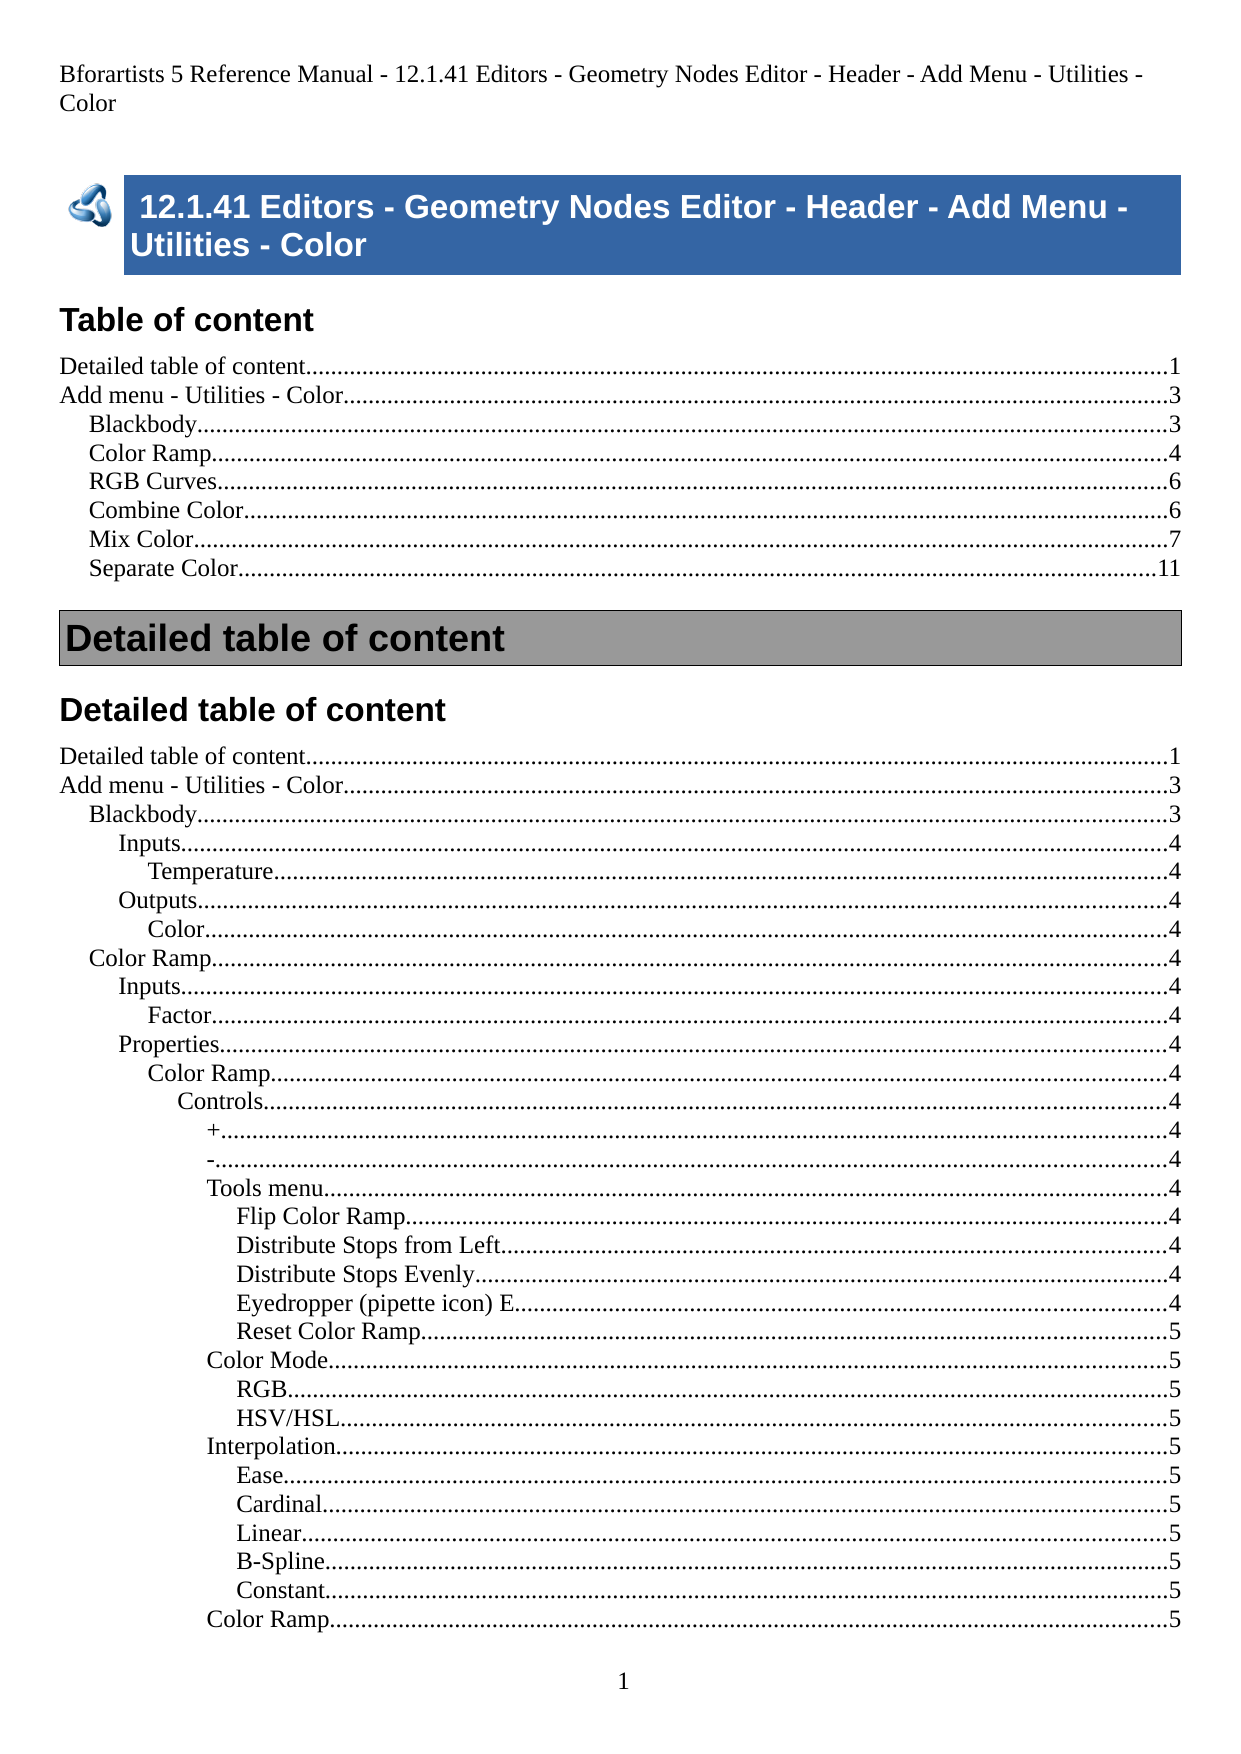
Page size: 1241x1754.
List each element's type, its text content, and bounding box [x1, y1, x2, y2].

picture [65, 180, 114, 230]
table_header [59, 175, 124, 275]
text Color Mode 5 [206, 1345, 1181, 1374]
text Color 4 [147, 914, 1181, 943]
text Tools menu 4 [206, 1173, 1181, 1201]
text Mix Color 7 [88, 524, 1181, 553]
text Inputs 4 [118, 828, 1181, 856]
text - 4 [206, 1144, 1181, 1173]
text Color Ramp 4 [88, 943, 1181, 971]
text Color Ramp 5 [206, 1604, 1181, 1633]
text + 4 [206, 1115, 1181, 1144]
text Interpolation 5 [206, 1431, 1181, 1460]
text Detailed table of content 1 [59, 351, 1181, 380]
text Constant 5 [236, 1575, 1181, 1604]
text Add menu - Utilities - Color 3 [59, 380, 1181, 409]
text Controls 4 [177, 1086, 1181, 1115]
text Detailed table of content 1 [59, 741, 1181, 770]
text Cardinal 5 [236, 1489, 1181, 1518]
text Ease 5 [236, 1460, 1181, 1489]
text Factor 4 [147, 1000, 1181, 1029]
text RGB Curves 6 [88, 466, 1181, 495]
text Outputs 4 [118, 885, 1181, 914]
subtitle Detailed table of content [59, 690, 1181, 729]
text Add menu - Utilities - Color 3 [59, 770, 1181, 799]
text Color Ramp 4 [88, 438, 1181, 466]
text Combine Color 6 [88, 495, 1181, 524]
subtitle Table of content [59, 300, 1181, 339]
text Properties 4 [118, 1029, 1181, 1058]
text Blackbody 3 [88, 409, 1181, 438]
table_header Detailed table of content [60, 611, 1181, 665]
text Distribute Stops Evenly 4 [236, 1259, 1181, 1288]
text Linear 5 [236, 1518, 1181, 1546]
text Eyedropper (pipette icon) E 4 [236, 1288, 1181, 1316]
text Color Ramp 4 [147, 1058, 1181, 1086]
text RGB 5 [236, 1374, 1181, 1403]
text Reset Color Ramp 5 [236, 1316, 1181, 1345]
text Separate Color 11 [88, 553, 1181, 581]
text Blackbody 3 [88, 799, 1181, 828]
table_header 12.1.41 Editors - Geometry Nodes Editor - Header - Add Menu - Utilities - Color [124, 175, 1181, 275]
text Distribute Stops from Left 4 [236, 1230, 1181, 1259]
text Flip Color Ramp 4 [236, 1201, 1181, 1230]
text Inputs 4 [118, 971, 1181, 1000]
text B-Spline 5 [236, 1546, 1181, 1575]
text HSV/HSL 5 [236, 1403, 1181, 1431]
text Temperature 4 [147, 856, 1181, 885]
